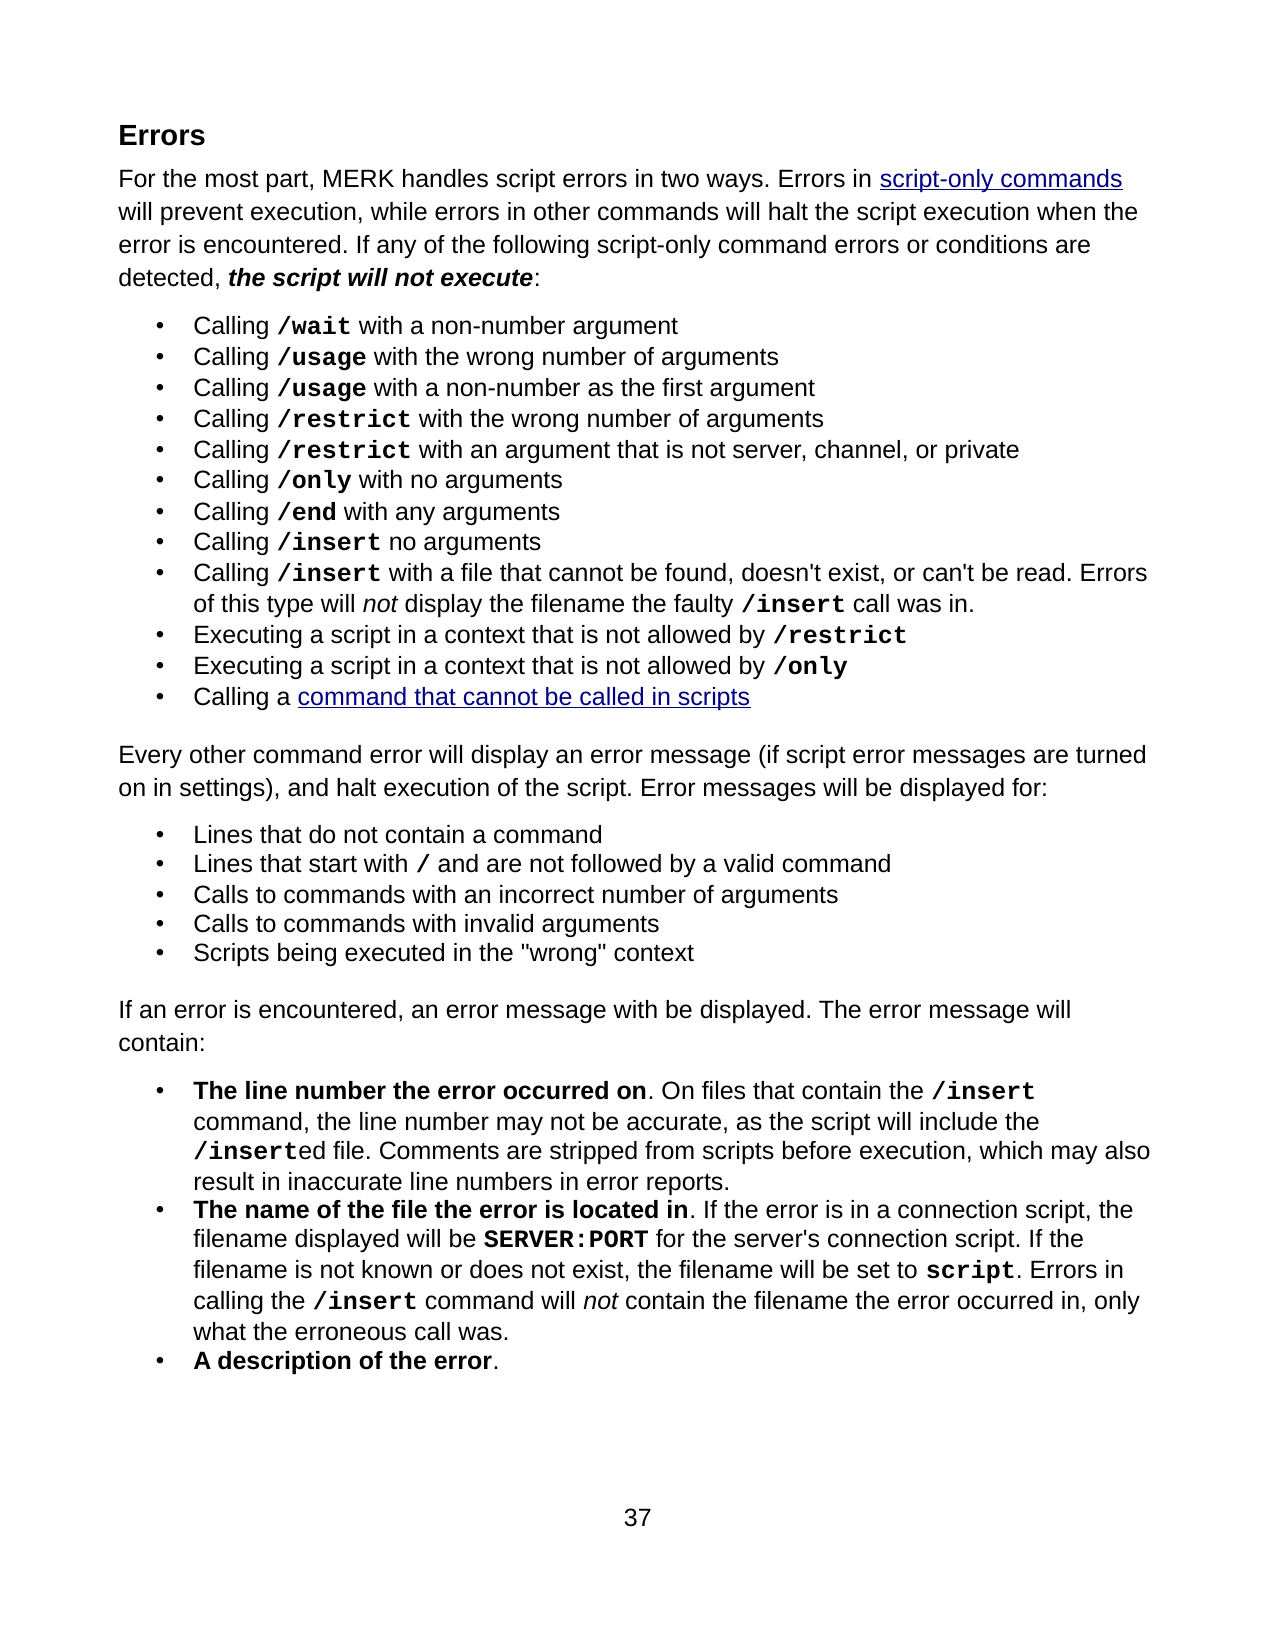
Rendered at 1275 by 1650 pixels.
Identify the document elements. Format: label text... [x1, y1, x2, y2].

list Executing a script in a context that is not allowed by /restrict [156, 620, 1157, 651]
list Lines that start with / and are not followed by a valid command [156, 849, 1157, 880]
list Scripts being executed in the "wrong" context [156, 938, 1157, 995]
list Calling /usage with the wrong number of arguments [156, 342, 1157, 373]
text If an error is encountered, an error message with be displayed. The error message will contain: [118, 995, 1157, 1057]
list The name of the file the error is located in. If the error is in a connection script, the filename displayed will be SERVER:PORT for the server's connection script. If the filename is not known or does not exist, the filename will be set to script. Errors in calling the /insert command will not contain the filename the error occurred in, only what the erroneous call was. [156, 1195, 1157, 1346]
subtitle Errors [118, 118, 1157, 152]
list A description of the error. [156, 1346, 1157, 1375]
list Calling /only with no arguments [156, 466, 1157, 496]
list Calling /restrict with an argument that is not server, channel, or private [156, 434, 1157, 466]
list Executing a script in a context that is not allowed by /only [156, 651, 1157, 682]
list Calling /insert no arguments [156, 527, 1157, 558]
list Lines that do not contain a command [156, 820, 1157, 849]
list Calling /usage with a non-number as the first argument [156, 373, 1157, 404]
list Calls to commands with invalid arguments [156, 909, 1157, 938]
text Every other command error will display an error message (if script error messages are turned on in settings), and halt execution of the script. Error messages will be displayed for: [118, 740, 1157, 801]
list Calling /end with any arguments [156, 496, 1157, 527]
list Calling a command that cannot be called in scripts [156, 682, 1157, 711]
list The line number the error occurred on. On files that contain the /insert command, the line number may not be accurate, as the script will include the /inserted file. Comments are stripped from scripts before execution, which may also result in inaccurate line numbers in error reports. [156, 1076, 1157, 1195]
list Calling /restrict with the wrong number of arguments [156, 404, 1157, 434]
text For the most part, MERK handles script errors in two ways. Errors in script-only commands will prevent execution, while errors in other commands will halt the script execution when the error is encountered. If any of the following script-only command errors or conditions are detected, the script will not execute: [118, 164, 1157, 292]
list Calling /insert with a file that cannot be found, doesn't exist, or can't be read. Errors of this type will not display the filename the faulty /insert call was in. [156, 558, 1157, 620]
list Calls to commands with an incorrect number of arguments [156, 880, 1157, 909]
list Calling /wait with a non-number argument [156, 311, 1157, 342]
